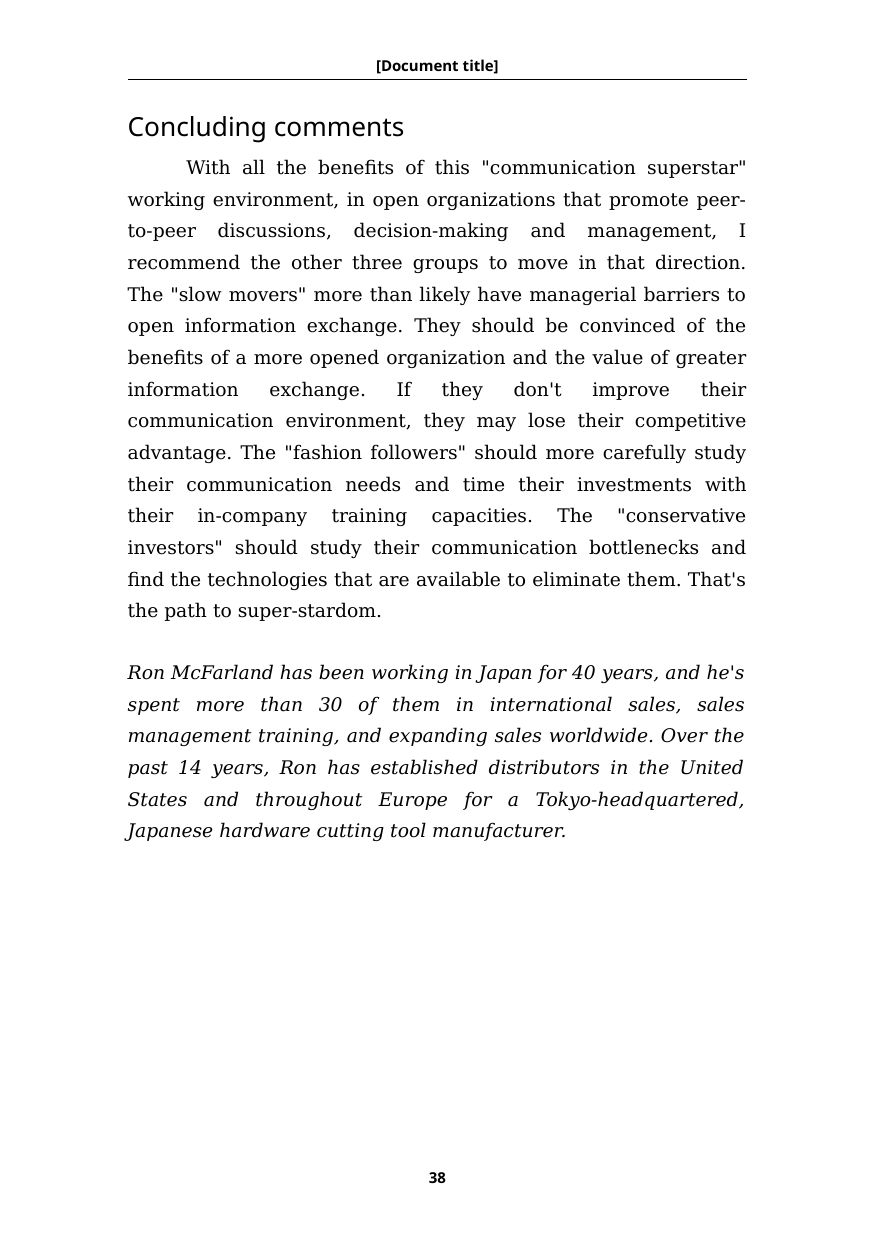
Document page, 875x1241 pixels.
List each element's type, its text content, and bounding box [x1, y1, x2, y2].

text With all the benefits of this "communication superstar" working environment, in open organizations that promote peer-to-peer discussions, decision-making and management, I recommend the other three groups to move in that direction. The "slow movers" more than likely have managerial barriers to open information exchange. They should be convinced of the benefits of a more opened organization and the value of greater information exchange. If they don't improve their communication environment, they may lose their competitive advantage. The "fashion followers" should more carefully study their communication needs and time their investments with their in-company training capacities. The "conservative investors" should study their communication bottlenecks and find the technologies that are available to eliminate them. That's the path to super-stardom. [127, 157, 747, 622]
subtitle Concluding comments [127, 109, 747, 144]
text Ron McFarland has been working in Japan for 40 years, and he's spent more than 30 of them in international sales, sales management training, and expanding sales worldwide. Over the past 14 years, Ron has established distributors in the United States and throughout Europe for a Tokyo-headquartered, Japanese hardware cutting tool manufacturer. [127, 662, 747, 842]
